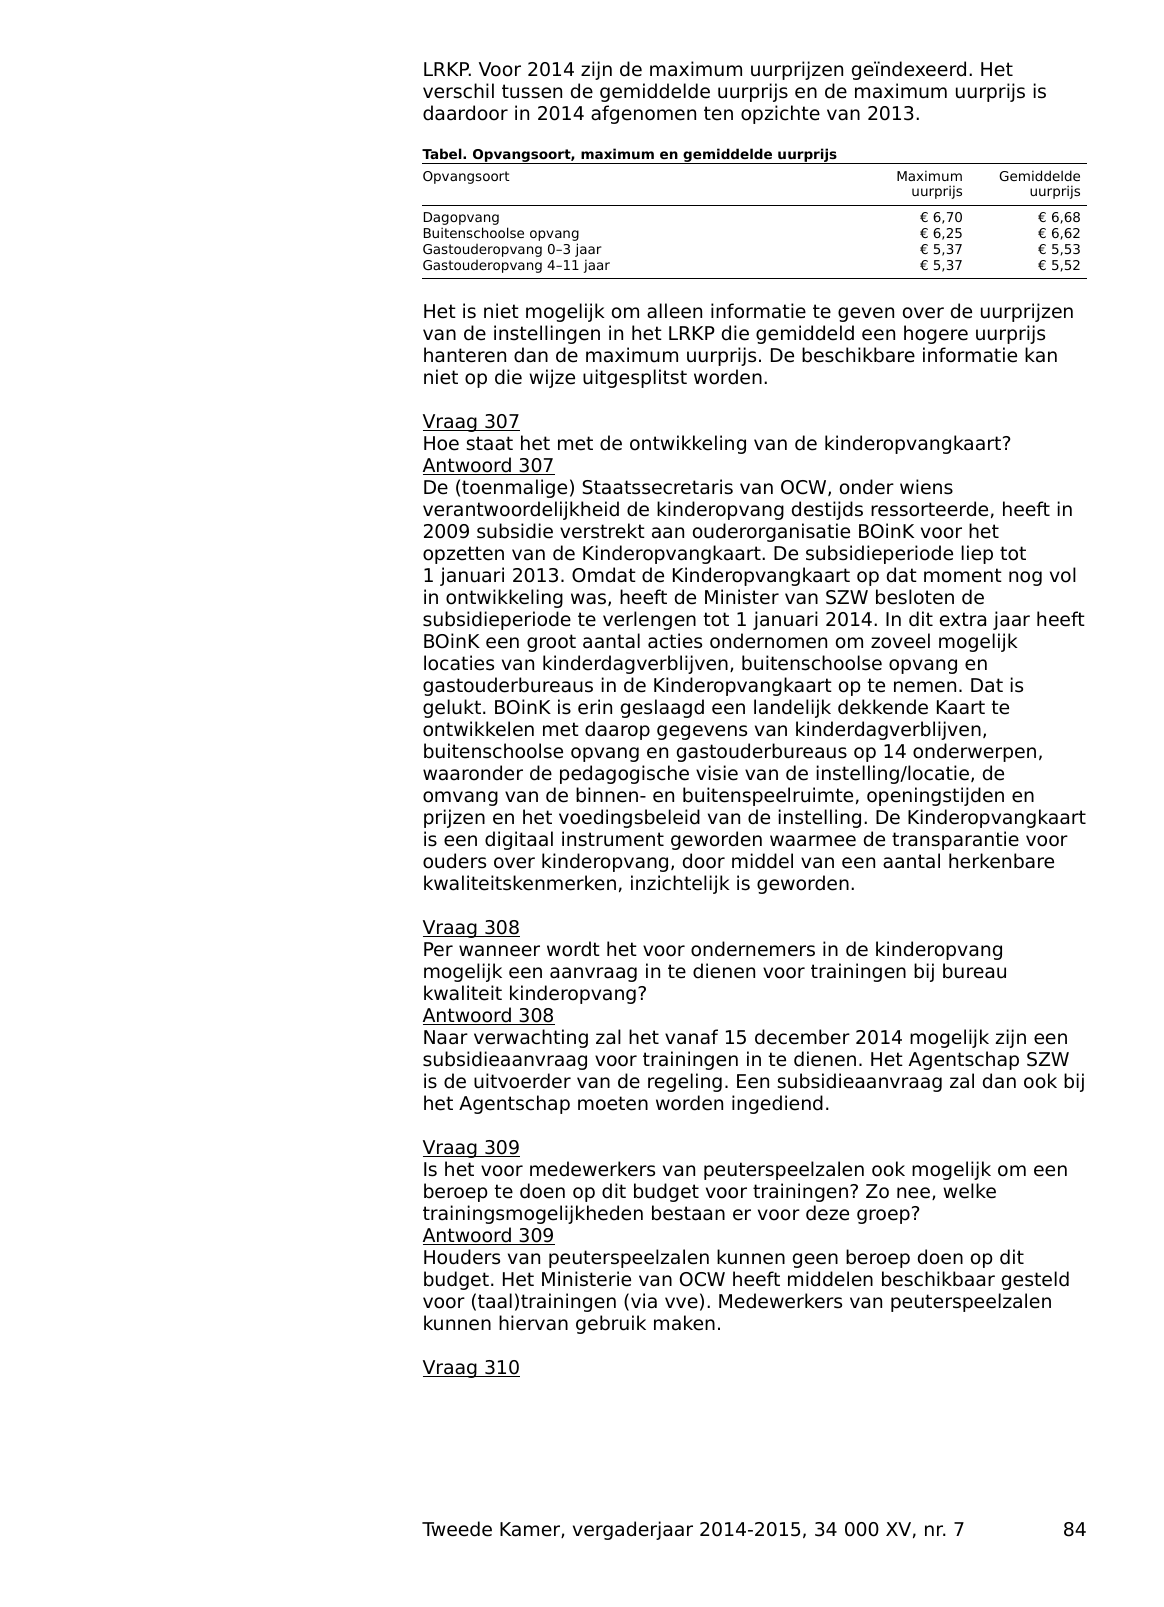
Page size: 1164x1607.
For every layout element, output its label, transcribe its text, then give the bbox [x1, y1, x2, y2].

table_cell Gastouderopvang 4–11 jaar [422, 258, 850, 278]
text Naar verwachting zal het vanaf 15 december 2014 mogelijk zijn een subsidieaanvraag voor trainingen in te dienen. Het Agentschap SZW is de uitvoerder van de regeling. Een subsidieaanvraag zal dan ook bij het Agentschap moeten worden ingediend. [422, 1027, 1087, 1115]
text Vraag 307 [422, 411, 1087, 433]
table_header Tabel. Opvangsoort, maximum en gemiddelde uurprijs [422, 147, 1087, 163]
table_cell Buitenschoolse opvang [422, 226, 850, 242]
text Het is niet mogelijk om alleen informatie te geven over de uurprijzen van de instellingen in het LRKP die gemiddeld een hogere uurprijs hanteren dan de maximum uurprijs. De beschikbare informatie kan niet op die wijze uitgesplitst worden. [422, 301, 1087, 389]
text Is het voor medewerkers van peuterspeelzalen ook mogelijk om een beroep te doen op dit budget voor trainingen? Zo nee, welke trainingsmogelijkheden bestaan er voor deze groep? [422, 1159, 1087, 1225]
table_cell € 5,37 [850, 258, 968, 278]
table_cell Opvangsoort [422, 164, 850, 204]
text Antwoord 308 [422, 1005, 1087, 1027]
text Vraag 308 [422, 917, 1087, 939]
table_cell Maximum uurprijs [850, 164, 968, 204]
text Houders van peuterspeelzalen kunnen geen beroep doen op dit budget. Het Ministerie van OCW heeft middelen beschikbaar gesteld voor (taal)trainingen (via vve). Medewerkers van peuterspeelzalen kunnen hiervan gebruik maken. [422, 1247, 1087, 1335]
table_cell € 6,68 [969, 206, 1087, 226]
table_cell € 5,52 [969, 258, 1087, 278]
text Per wanneer wordt het voor ondernemers in de kinderopvang mogelijk een aanvraag in te dienen voor trainingen bij bureau kwaliteit kinderopvang? [422, 939, 1087, 1005]
text LRKP. Voor 2014 zijn de maximum uurprijzen geïndexeerd. Het verschil tussen de gemiddelde uurprijs en de maximum uurprijs is daardoor in 2014 afgenomen ten opzichte van 2013. [422, 59, 1087, 125]
table_cell € 6,25 [850, 226, 968, 242]
table_cell Gemiddelde uurprijs [969, 164, 1087, 204]
table_cell Dagopvang [422, 206, 850, 226]
table_cell € 5,53 [969, 242, 1087, 257]
text Antwoord 307 [422, 455, 1087, 477]
text Vraag 309 [422, 1137, 1087, 1159]
text De (toenmalige) Staatssecretaris van OCW, onder wiens verantwoordelijkheid de kinderopvang destijds ressorteerde, heeft in 2009 subsidie verstrekt aan ouderorganisatie BOinK voor het opzetten van de Kinderopvangkaart. De subsidieperiode liep tot 1 januari 2013. Omdat de Kinderopvangkaart op dat moment nog vol in ontwikkeling was, heeft de Minister van SZW besloten de subsidieperiode te verlengen tot 1 januari 2014. In dit extra jaar heeft BOinK een groot aantal acties ondernomen om zoveel mogelijk locaties van kinderdagverblijven, buitenschoolse opvang en gastouderbureaus in de Kinderopvangkaart op te nemen. Dat is gelukt. BOinK is erin geslaagd een landelijk dekkende Kaart te ontwikkelen met daarop gegevens van kinderdagverblijven, buitenschoolse opvang en gastouderbureaus op 14 onderwerpen, waaronder de pedagogische visie van de instelling/locatie, de omvang van de binnen- en buitenspeelruimte, openingstijden en prijzen en het voedingsbeleid van de instelling. De Kinderopvangkaart is een digitaal instrument geworden waarmee de transparantie voor ouders over kinderopvang, door middel van een aantal herkenbare kwaliteitskenmerken, inzichtelijk is geworden. [422, 477, 1087, 895]
text Vraag 310 [422, 1357, 1087, 1379]
table_cell € 6,62 [969, 226, 1087, 242]
table_cell € 6,70 [850, 206, 968, 226]
text Antwoord 309 [422, 1225, 1087, 1247]
table_cell € 5,37 [850, 242, 968, 257]
text Hoe staat het met de ontwikkeling van de kinderopvangkaart? [422, 433, 1087, 455]
table_cell Gastouderopvang 0–3 jaar [422, 242, 850, 257]
